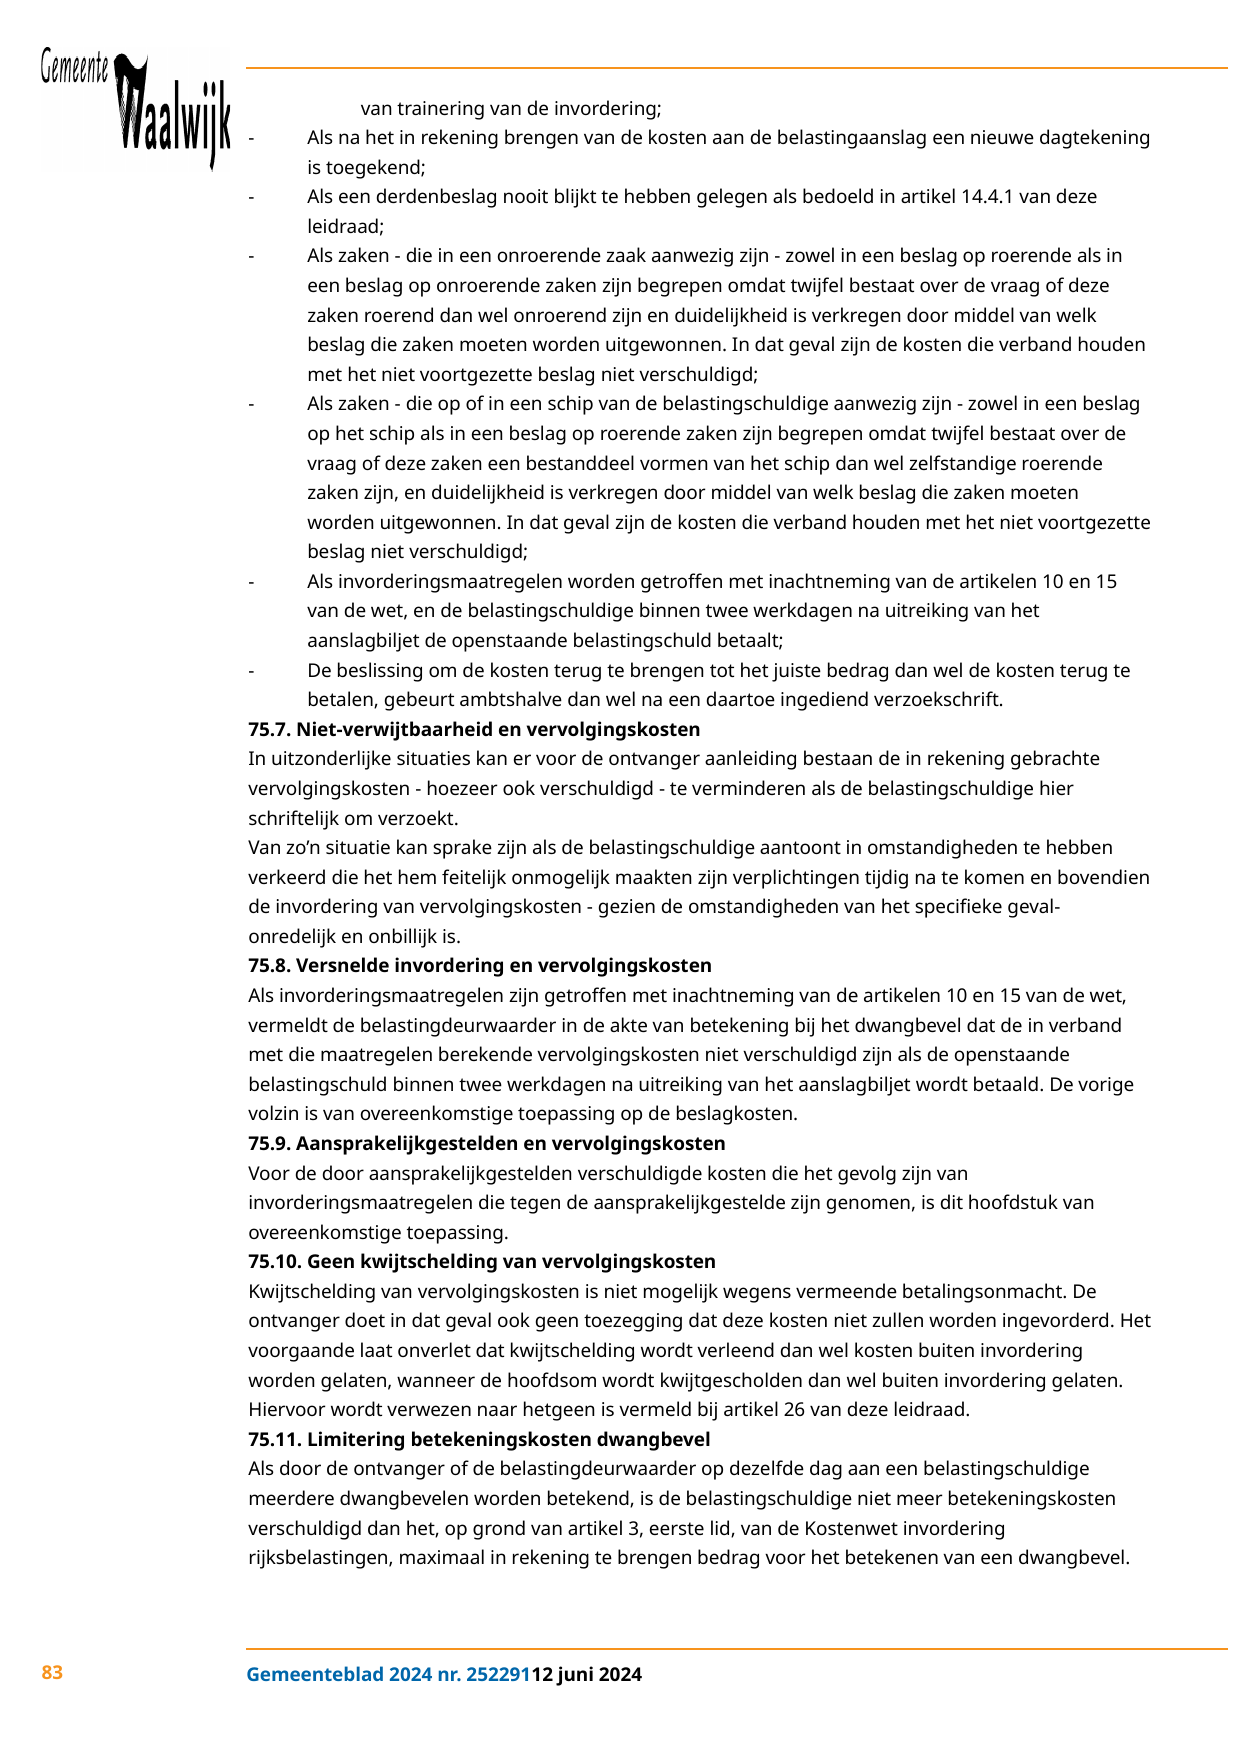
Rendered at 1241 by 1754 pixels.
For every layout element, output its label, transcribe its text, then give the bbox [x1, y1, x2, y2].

text In uitzonderlijke situaties kan er voor de ontvanger aanleiding bestaan de in rekening gebrachte vervolgingskosten - hoezeer ook verschuldigd - te verminderen als de belastingschuldige hier schriftelijk om verzoekt. [248, 746, 1152, 831]
picture [41, 47, 231, 172]
text 75.9. Aansprakelijkgestelden en vervolgingskosten [248, 1130, 1152, 1156]
list Als na het in rekening brengen van de kosten aan de belastingaanslag een nieuwe dagtekening is toegekend; [248, 124, 1152, 180]
list Als zaken - die op of in een schip van de belastingschuldige aanwezig zijn - zowel in een beslag op het schip als in een beslag op roerende zaken zijn begrepen omdat twijfel bestaat over de vraag of deze zaken een bestanddeel vormen van het schip dan wel zelfstandige roerende zaken zijn, en duidelijkheid is verkregen door middel van welk beslag die zaken moeten worden uitgewonnen. In dat geval zijn de kosten die verband houden met het niet voortgezette beslag niet verschuldigd; [248, 391, 1152, 564]
text Kwijtschelding van vervolgingskosten is niet mogelijk wegens vermeende betalingsonmacht. De ontvanger doet in dat geval ook geen toezegging dat deze kosten niet zullen worden ingevorderd. Het voorgaande laat onverlet dat kwijtschelding wordt verleend dan wel kosten buiten invordering worden gelaten, wanneer de hoofdsom wordt kwijtgescholden dan wel buiten invordering gelaten. Hiervoor wordt verwezen naar hetgeen is vermeld bij artikel 26 van deze leidraad. [248, 1278, 1152, 1422]
list De beslissing om de kosten terug te brengen tot het juiste bedrag dan wel de kosten terug te betalen, gebeurt ambtshalve dan wel na een daartoe ingediend verzoekschrift. [248, 657, 1152, 712]
text Als door de ontvanger of de belastingdeurwaarder op dezelfde dag aan een belastingschuldige meerdere dwangbevelen worden betekend, is de belastingschuldige niet meer betekeningskosten verschuldigd dan het, op grond van artikel 3, eerste lid, van de Kostenwet invordering rijksbelastingen, maximaal in rekening te brengen bedrag voor het betekenen van een dwangbevel. [248, 1456, 1152, 1570]
list Als invorderingsmaatregelen worden getroffen met inachtneming van de artikelen 10 en 15 van de wet, en de belastingschuldige binnen twee werkdagen na uitreiking van het aanslagbiljet de openstaande belastingschuld betaalt; [248, 568, 1152, 653]
list van trainering van de invordering; [323, 95, 1152, 121]
text Als invorderingsmaatregelen zijn getroffen met inachtneming van de artikelen 10 en 15 van de wet, vermeldt de belastingdeurwaarder in de akte van betekening bij het dwangbevel dat de in verband met die maatregelen berekende vervolgingskosten niet verschuldigd zijn als de openstaande belastingschuld binnen twee werkdagen na uitreiking van het aanslagbiljet wordt betaald. De vorige volzin is van overeenkomstige toepassing op de beslagkosten. [248, 982, 1152, 1126]
text 75.7. Niet-verwijtbaarheid en vervolgingskosten [248, 716, 1152, 742]
text 75.10. Geen kwijtschelding van vervolgingskosten [248, 1248, 1152, 1274]
text Van zo’n situatie kan sprake zijn als de belastingschuldige aantoont in omstandigheden te hebben verkeerd die het hem feitelijk onmogelijk maakten zijn verplichtingen tijdig na te komen en bovendien de invordering van vervolgingskosten - gezien de omstandigheden van het specifieke geval- onredelijk en onbillijk is. [248, 834, 1152, 949]
text 75.11. Limitering betekeningskosten dwangbevel [248, 1426, 1152, 1452]
list Als zaken - die in een onroerende zaak aanwezig zijn - zowel in een beslag op roerende als in een beslag op onroerende zaken zijn begrepen omdat twijfel bestaat over de vraag of deze zaken roerend dan wel onroerend zijn en duidelijkheid is verkregen door middel van welk beslag die zaken moeten worden uitgewonnen. In dat geval zijn de kosten die verband houden met het niet voortgezette beslag niet verschuldigd; [248, 243, 1152, 387]
text Voor de door aansprakelijkgestelden verschuldigde kosten die het gevolg zijn van invorderingsmaatregelen die tegen de aansprakelijkgestelde zijn genomen, is dit hoofdstuk van overeenkomstige toepassing. [248, 1160, 1152, 1245]
list Als een derdenbeslag nooit blijkt te hebben gelegen als bedoeld in artikel 14.4.1 van deze leidraad; [248, 183, 1152, 239]
text 75.8. Versnelde invordering en vervolgingskosten [248, 953, 1152, 978]
